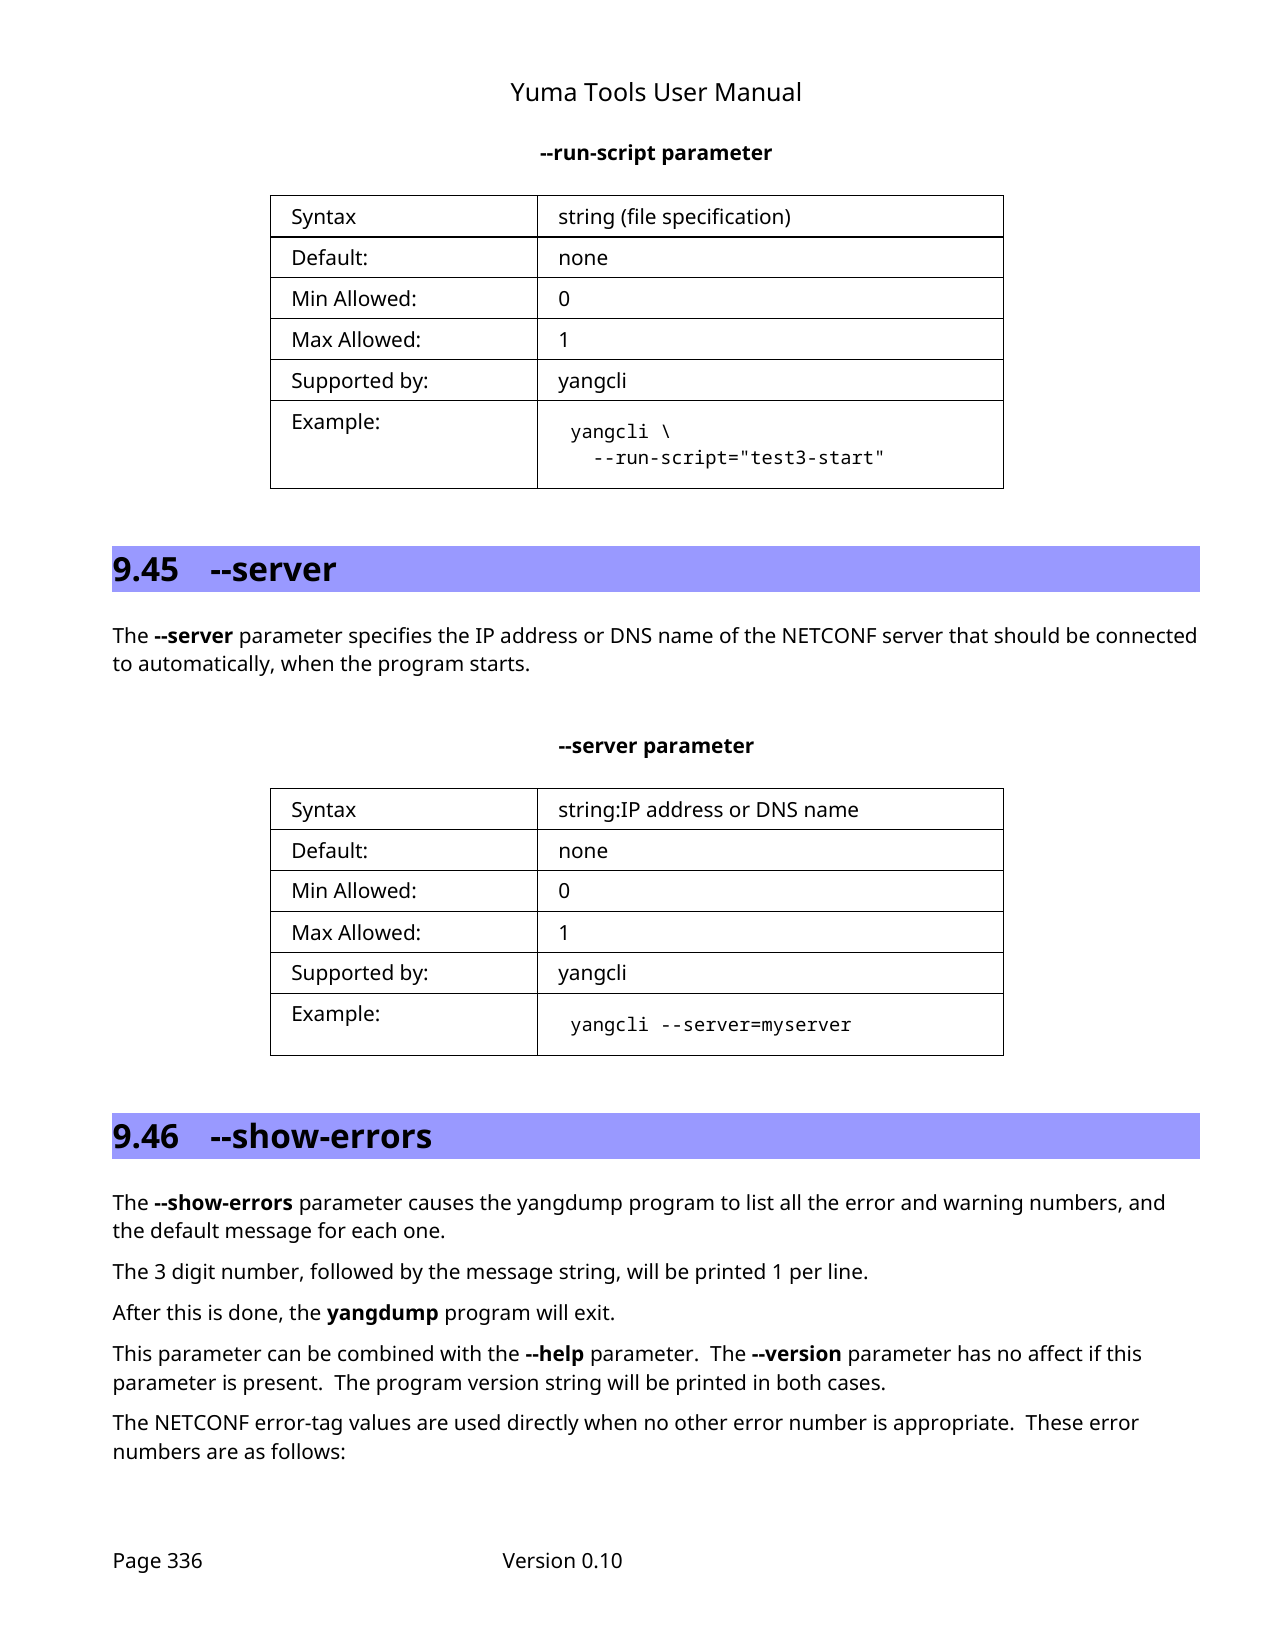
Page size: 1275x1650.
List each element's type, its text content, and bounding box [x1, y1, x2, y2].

table_cell Example: [271, 994, 537, 1055]
table_cell yangcli [538, 953, 1003, 993]
subtitle --show-errors [112, 1113, 1200, 1159]
table_cell yangcli \ --run-script="test3-start" [538, 401, 1003, 488]
table_cell Supported by: [271, 953, 537, 993]
table_cell yangcli --server=myserver [538, 994, 1003, 1055]
table_cell Min Allowed: [271, 871, 537, 911]
text This parameter can be combined with the --help parameter. The --version parameter has no affect if this parameter is present. The program version string will be printed in both cases. [112, 1339, 1200, 1396]
table_cell 1 [538, 912, 1003, 952]
subtitle --server [112, 546, 1200, 592]
table_cell none [538, 238, 1003, 277]
subtitle --run-script parameter [127, 138, 1185, 167]
text The 3 digit number, followed by the message string, will be printed 1 per line. [112, 1257, 1200, 1286]
table_cell Min Allowed: [271, 278, 537, 318]
table_cell Default: [271, 830, 537, 870]
table_header string (file specification) [538, 196, 1003, 236]
table_header Syntax [271, 789, 537, 829]
table_header Syntax [271, 196, 537, 236]
table_cell Default: [271, 238, 537, 277]
table_header string:IP address or DNS name [538, 789, 1003, 829]
table_cell Max Allowed: [271, 319, 537, 359]
table_cell 0 [538, 871, 1003, 911]
text After this is done, the yangdump program will exit. [112, 1298, 1200, 1327]
table_cell Supported by: [271, 360, 537, 400]
text The --show-errors parameter causes the yangdump program to list all the error and warning numbers, and the default message for each one. [112, 1188, 1200, 1245]
text The --server parameter specifies the IP address or DNS name of the NETCONF server that should be connected to automatically, when the program starts. [112, 621, 1200, 678]
table_cell 1 [538, 319, 1003, 359]
subtitle --server parameter [127, 731, 1185, 759]
table_cell Example: [271, 401, 537, 488]
table_cell none [538, 830, 1003, 870]
table_cell yangcli [538, 360, 1003, 400]
table_cell 0 [538, 278, 1003, 318]
text The NETCONF error-tag values are used directly when no other error number is appropriate. These error numbers are as follows: [112, 1408, 1200, 1465]
table_cell Max Allowed: [271, 912, 537, 952]
